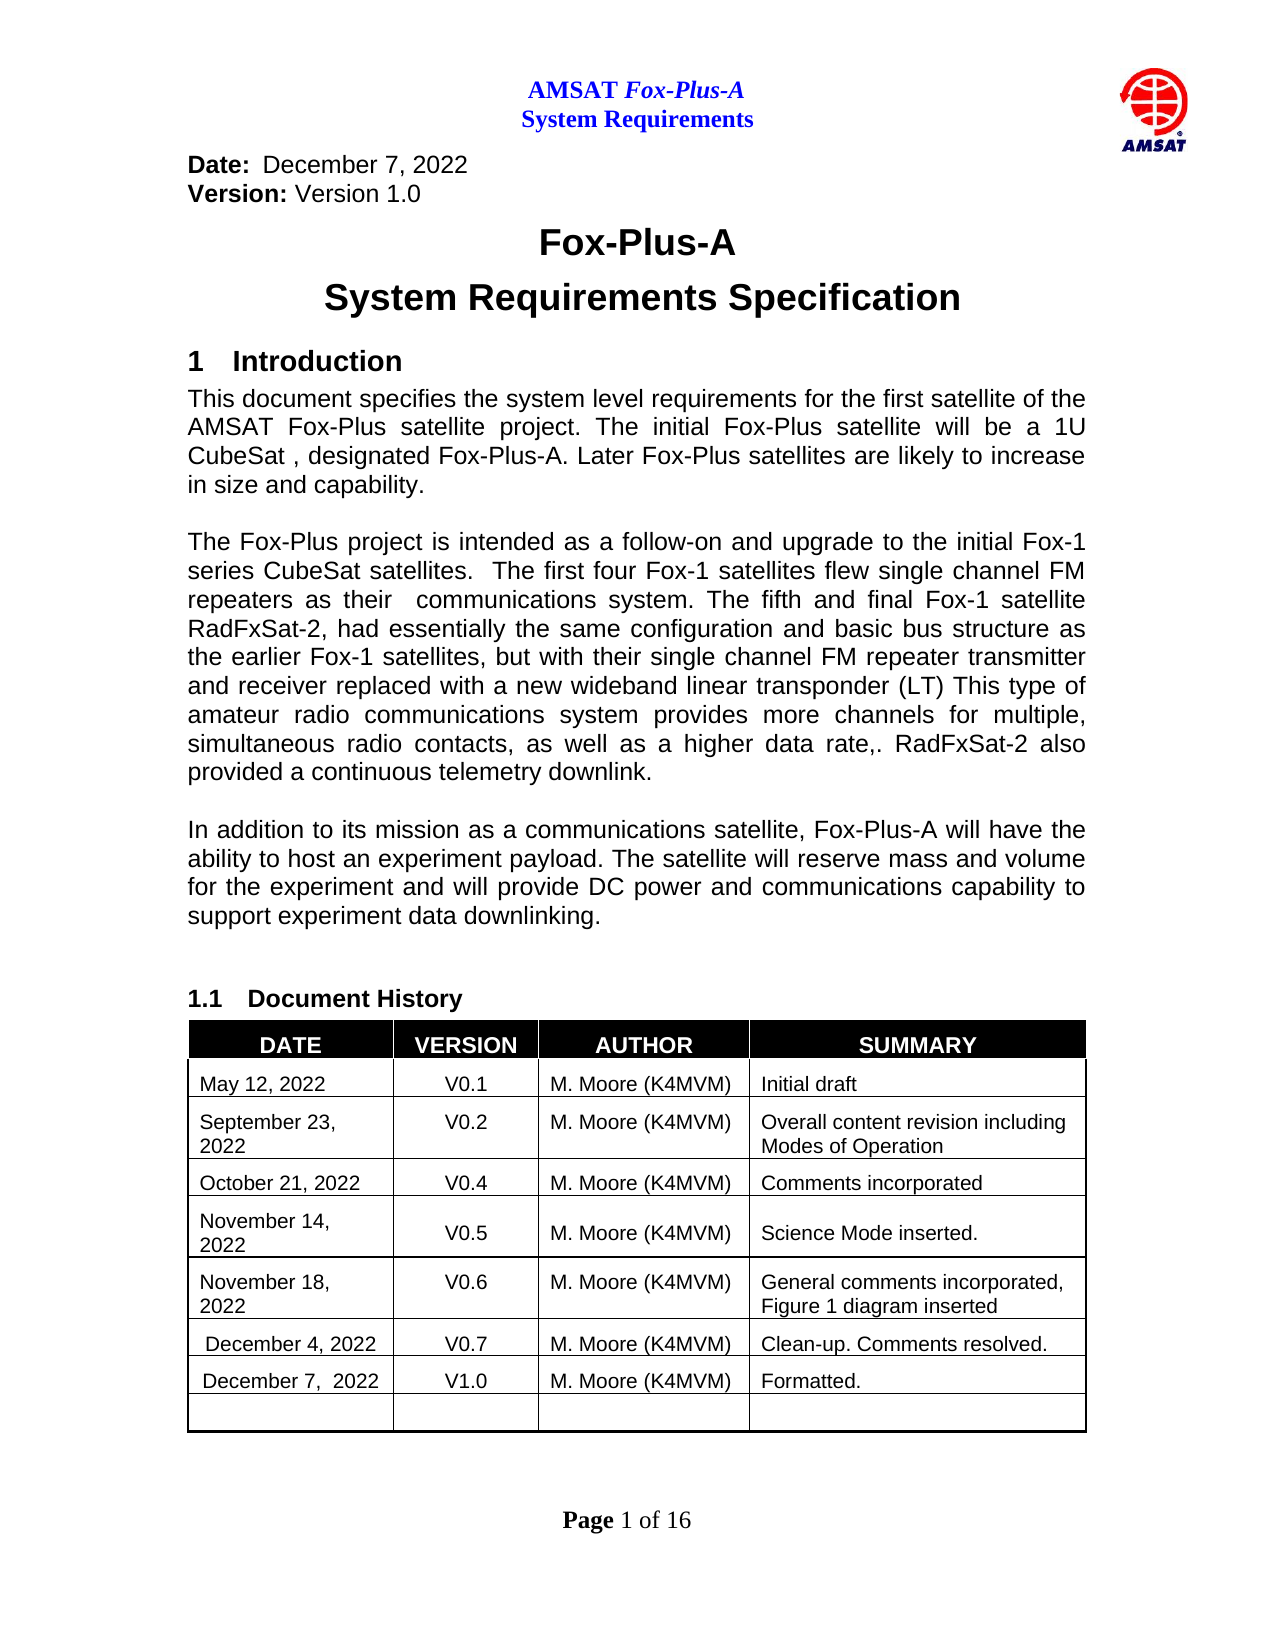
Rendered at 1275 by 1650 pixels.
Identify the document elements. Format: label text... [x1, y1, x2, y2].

table_cell V0.6 [394, 1258, 538, 1318]
table_cell Science Mode inserted. [750, 1196, 1085, 1256]
table_cell V0.1 [394, 1060, 538, 1096]
table_cell M. Moore (K4MVM) [539, 1097, 749, 1157]
table_header VERSION [394, 1020, 538, 1058]
table_cell Initial draft [750, 1060, 1085, 1096]
text Version: Version 1.0 [187, 179, 1087, 207]
table_cell General comments incorporated, Figure 1 diagram inserted [750, 1258, 1085, 1318]
table_header SUMMARY [750, 1020, 1086, 1058]
table_cell Clean-up. Comments resolved. [750, 1319, 1085, 1355]
table_cell V0.4 [394, 1159, 538, 1195]
table_cell December 7, 2022 [189, 1356, 393, 1393]
table_cell November 14, 2022 [189, 1196, 393, 1256]
table_cell V1.0 [394, 1356, 538, 1393]
table_cell M. Moore (K4MVM) [539, 1258, 749, 1318]
table_cell May 12, 2022 [189, 1060, 393, 1096]
table_cell Comments incorporated [750, 1159, 1085, 1195]
text Date: December 7, 2022 [187, 150, 1087, 179]
table_cell [394, 1394, 538, 1430]
table_cell [189, 1394, 393, 1430]
table_cell M. Moore (K4MVM) [539, 1159, 749, 1195]
table_cell M. Moore (K4MVM) [539, 1196, 749, 1256]
table_header AUTHOR [539, 1020, 749, 1058]
table_cell November 18, 2022 [189, 1258, 393, 1318]
text In addition to its mission as a communications satellite, Fox-Plus-A will have the ability to host an experiment payload. The satellite will reserve mass and volume for the experiment and will provide DC power and communications capability to support experiment data downlinking. [187, 815, 1087, 930]
subtitle Fox-Plus-A [187, 220, 1087, 263]
subtitle Document History [187, 983, 1087, 1012]
table_cell Overall content revision including Modes of Operation [750, 1097, 1085, 1157]
table_cell V0.2 [394, 1097, 538, 1157]
table_cell M. Moore (K4MVM) [539, 1060, 749, 1096]
subtitle Introduction [187, 344, 1087, 377]
text The Fox-Plus project is intended as a follow-on and upgrade to the initial Fox-1 series CubeSat satellites. The first four Fox-1 satellites flew single channel FM repeaters as their communications system. The fifth and final Fox-1 satellite RadFxSat-2, had essentially the same configuration and basic bus structure as the earlier Fox-1 satellites, but with their single channel FM repeater transmitter and receiver replaced with a new wideband linear transponder (LT) This type of amateur radio communications system provides more channels for multiple, simultaneous radio contacts, as well as a higher data rate,. RadFxSat-2 also provided a continuous telemetry downlink. [187, 527, 1087, 786]
table_cell September 23, 2022 [189, 1097, 393, 1157]
table_cell M. Moore (K4MVM) [539, 1319, 749, 1355]
table_cell Formatted. [750, 1356, 1085, 1393]
table_cell December 4, 2022 [189, 1319, 393, 1355]
table_cell M. Moore (K4MVM) [539, 1356, 749, 1393]
table_header DATE [189, 1020, 393, 1058]
table_cell October 21, 2022 [189, 1159, 393, 1195]
table_cell [539, 1394, 749, 1430]
text This document specifies the system level requirements for the first satellite of the AMSAT Fox-Plus satellite project. The initial Fox-Plus satellite will be a 1U CubeSat , designated Fox-Plus-A. Later Fox-Plus satellites are likely to increase in size and capability. [187, 383, 1087, 498]
table_cell V0.7 [394, 1319, 538, 1355]
table_cell V0.5 [394, 1196, 538, 1256]
table_cell [750, 1394, 1085, 1430]
